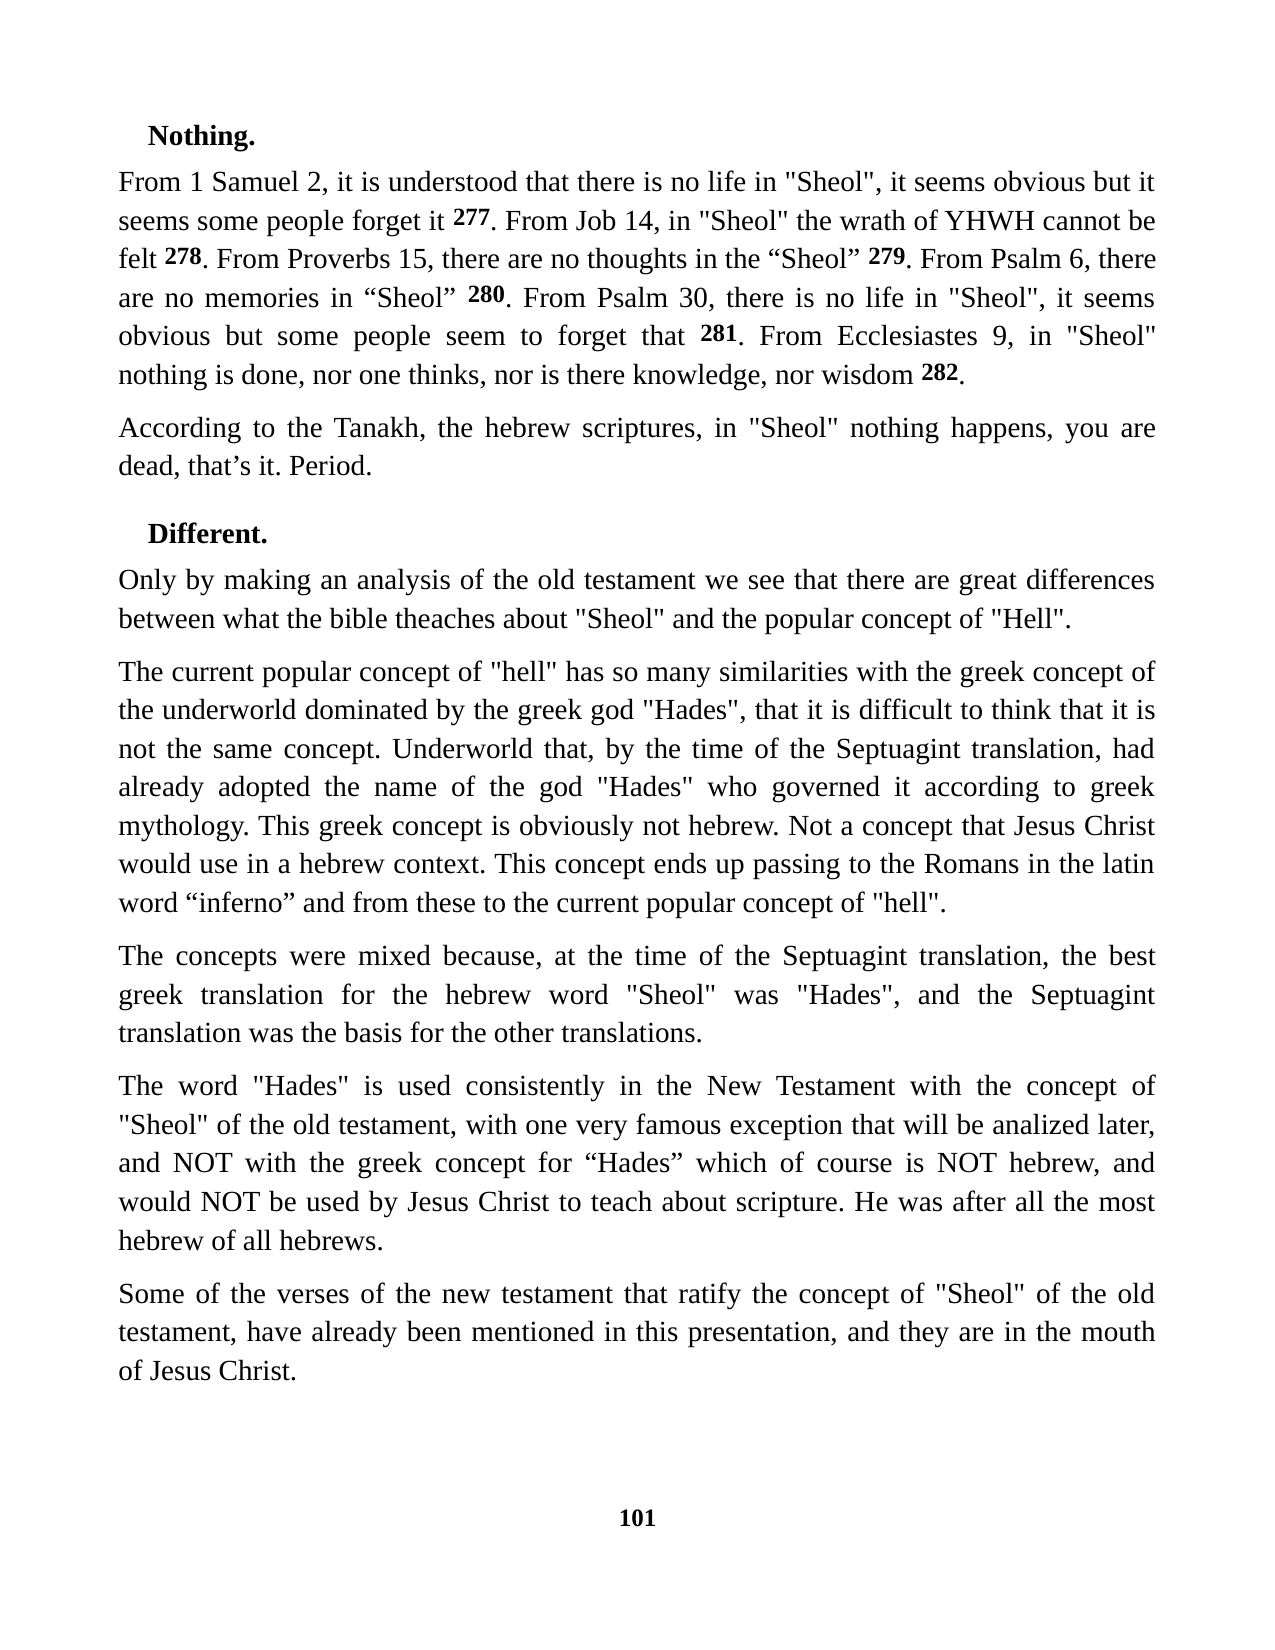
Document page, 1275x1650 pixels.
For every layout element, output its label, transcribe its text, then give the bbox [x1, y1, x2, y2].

text From 1 Samuel 2, it is understood that there is no life in "Sheol", it seems obvious but it seems some people forget it . From Job 14, in "Sheol" the wrath of YHWH cannot be felt . From Proverbs 15, there are no thoughts in the “Sheol” . From Psalm 6, there are no memories in “Sheol” . From Psalm 30, there is no life in "Sheol", it seems obvious but some people seem to forget that . From Ecclesiastes 9, in "Sheol" nothing is done, nor one thinks, nor is there knowledge, nor wisdom . [118, 164, 1157, 390]
text The word "Hades" is used consistently in the New Testament with the concept of "Sheol" of the old testament, with one very famous exception that will be analized later, and NOT with the greek concept for “Hades” which of course is NOT hebrew, and would NOT be used by Jesus Christ to teach about scripture. He was after all the most hebrew of all hebrews. [118, 1068, 1157, 1256]
text The concepts were mixed because, at the time of the Septuagint translation, the best greek translation for the hebrew word "Sheol" was "Hades", and the Septuagint translation was the basis for the other translations. [118, 938, 1157, 1049]
text Some of the verses of the new testament that ratify the concept of "Sheol" of the old testament, have already been mentioned in this presentation, and they are in the mouth of Jesus Christ. [118, 1276, 1157, 1386]
subtitle Different. [148, 516, 1157, 550]
text According to the Tanakh, the hebrew scriptures, in "Sheol" nothing happens, you are dead, that’s it. Period. [118, 410, 1157, 482]
text The current popular concept of "hell" has so many similarities with the greek concept of the underworld dominated by the greek god "Hades", that it is difficult to think that it is not the same concept. Underworld that, by the time of the Septuagint translation, had already adopted the name of the god "Hades" who governed it according to greek mythology. This greek concept is obviously not hebrew. Not a concept that Jesus Christ would use in a hebrew context. This concept ends up passing to the Romans in the latin word “inferno” and from these to the current popular concept of "hell". [118, 654, 1157, 919]
text Only by making an analysis of the old testament we see that there are great differences between what the bible theaches about "Sheol" and the popular concept of "Hell". [118, 562, 1157, 634]
subtitle Nothing. [148, 118, 1157, 152]
